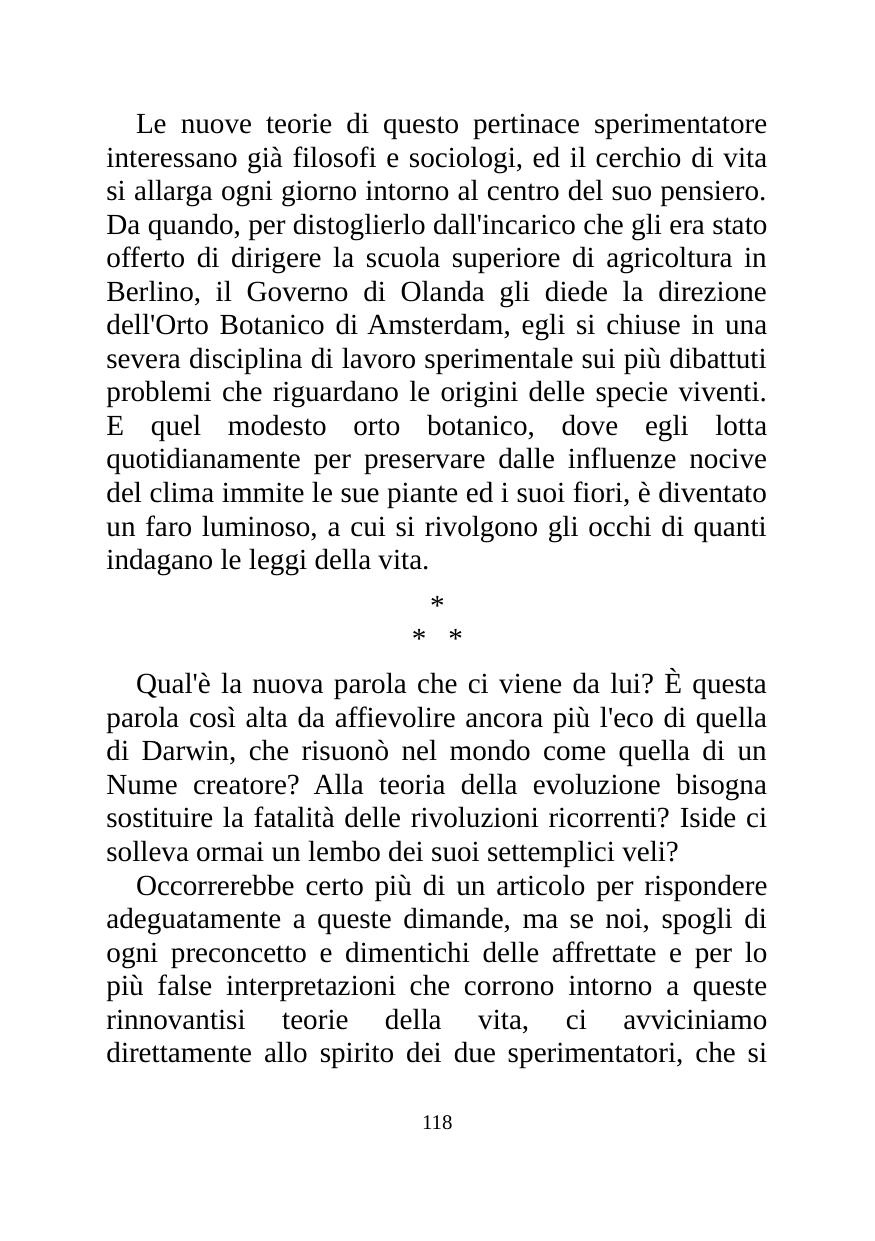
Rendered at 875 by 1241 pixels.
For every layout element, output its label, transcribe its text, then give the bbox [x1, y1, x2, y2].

text * * * [106, 588, 768, 655]
text Occorrerebbe certo più di un articolo per rispondere adeguatamente a queste dimande, ma se noi, spogli di ogni preconcetto e dimentichi delle affrettate e per lo più false interpretazioni che corrono intorno a queste rinnovantisi teorie della vita, ci avviciniamo direttamente allo spirito dei due sperimentatori, che si [106, 868, 768, 1069]
text Qual'è la nuova parola che ci viene da lui? È questa parola così alta da affievolire ancora più l'eco di quella di Darwin, che risuonò nel mondo come quella di un Nume creatore? Alla teoria della evoluzione bisogna sostituire la fatalità delle rivoluzioni ricorrenti? Iside ci solleva ormai un lembo dei suoi settemplici veli? [106, 666, 768, 868]
text Le nuove teorie di questo pertinace sperimentatore interessano già filosofi e sociologi, ed il cerchio di vita si allarga ogni giorno intorno al centro del suo pensiero. Da quando, per distoglierlo dall'incarico che gli era stato offerto di dirigere la scuola superiore di agricoltura in Berlino, il Governo di Olanda gli diede la direzione dell'Orto Botanico di Amsterdam, egli si chiuse in una severa disciplina di lavoro sperimentale sui più dibattuti problemi che riguardano le origini delle specie viventi. E quel modesto orto botanico, dove egli lotta quotidianamente per preservare dalle influenze nocive del clima immite le sue piante ed i suoi fiori, è diventato un faro luminoso, a cui si rivolgono gli occhi di quanti indagano le leggi della vita. [106, 106, 768, 576]
